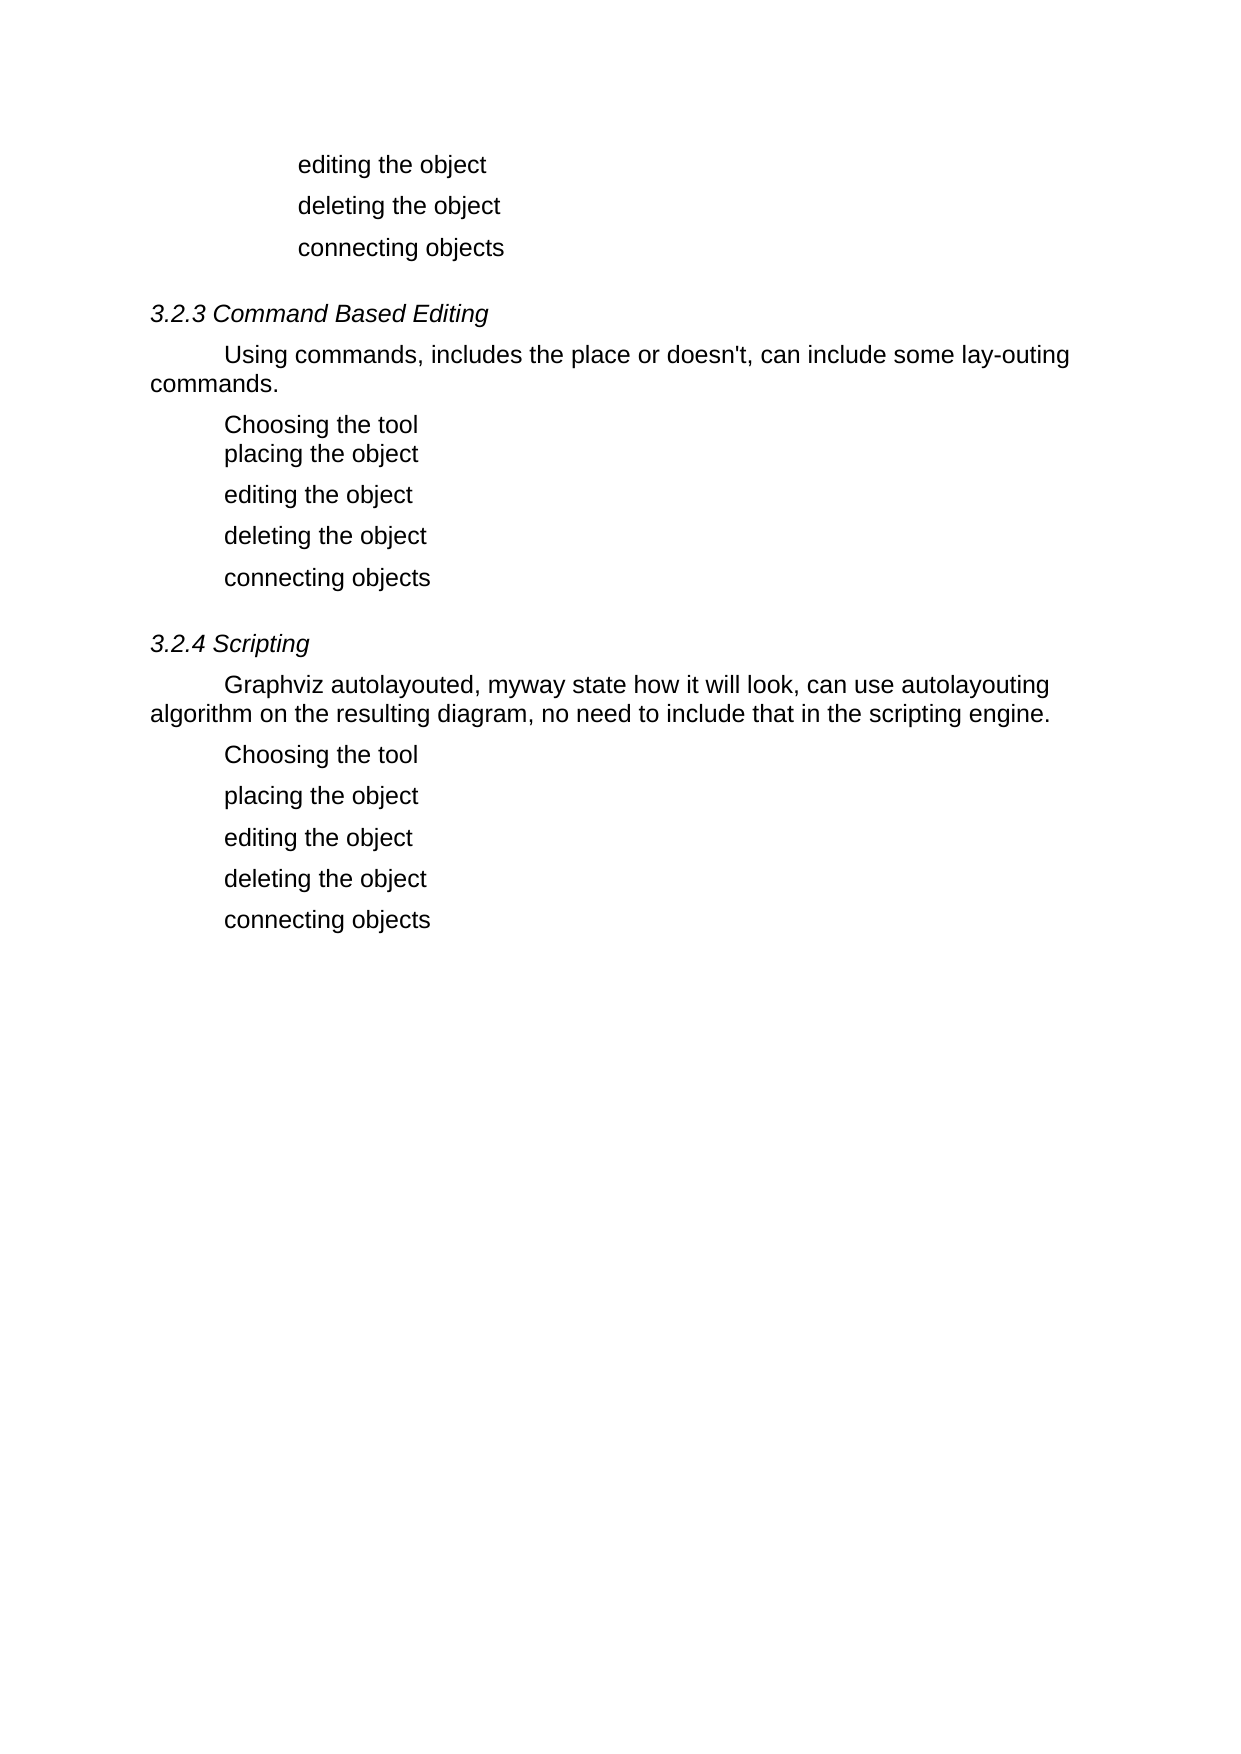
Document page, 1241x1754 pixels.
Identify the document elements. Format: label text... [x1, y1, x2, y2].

text placing the object [150, 439, 1090, 467]
text connecting objects [150, 905, 1090, 934]
text connecting objects [150, 232, 1090, 261]
text editing the object [150, 480, 1090, 509]
text editing the object [150, 822, 1090, 851]
text deleting the object [150, 191, 1090, 220]
subtitle 3.2.4 Scripting [150, 629, 1090, 657]
text connecting objects [150, 562, 1090, 591]
text Choosing the tool [150, 740, 1090, 769]
text placing the object [150, 781, 1090, 810]
text Choosing the tool [150, 410, 1090, 439]
text Graphviz autolayouted, myway state how it will look, can use autolayouting algorithm on the resulting diagram, no need to include that in the scripting engine. [150, 670, 1090, 727]
text editing the object [150, 150, 1090, 179]
text deleting the object [150, 864, 1090, 892]
text Using commands, includes the place or doesn't, can include some lay-outing commands. [150, 340, 1090, 397]
subtitle 3.2.3 Command Based Editing [150, 299, 1090, 327]
text deleting the object [150, 521, 1090, 550]
